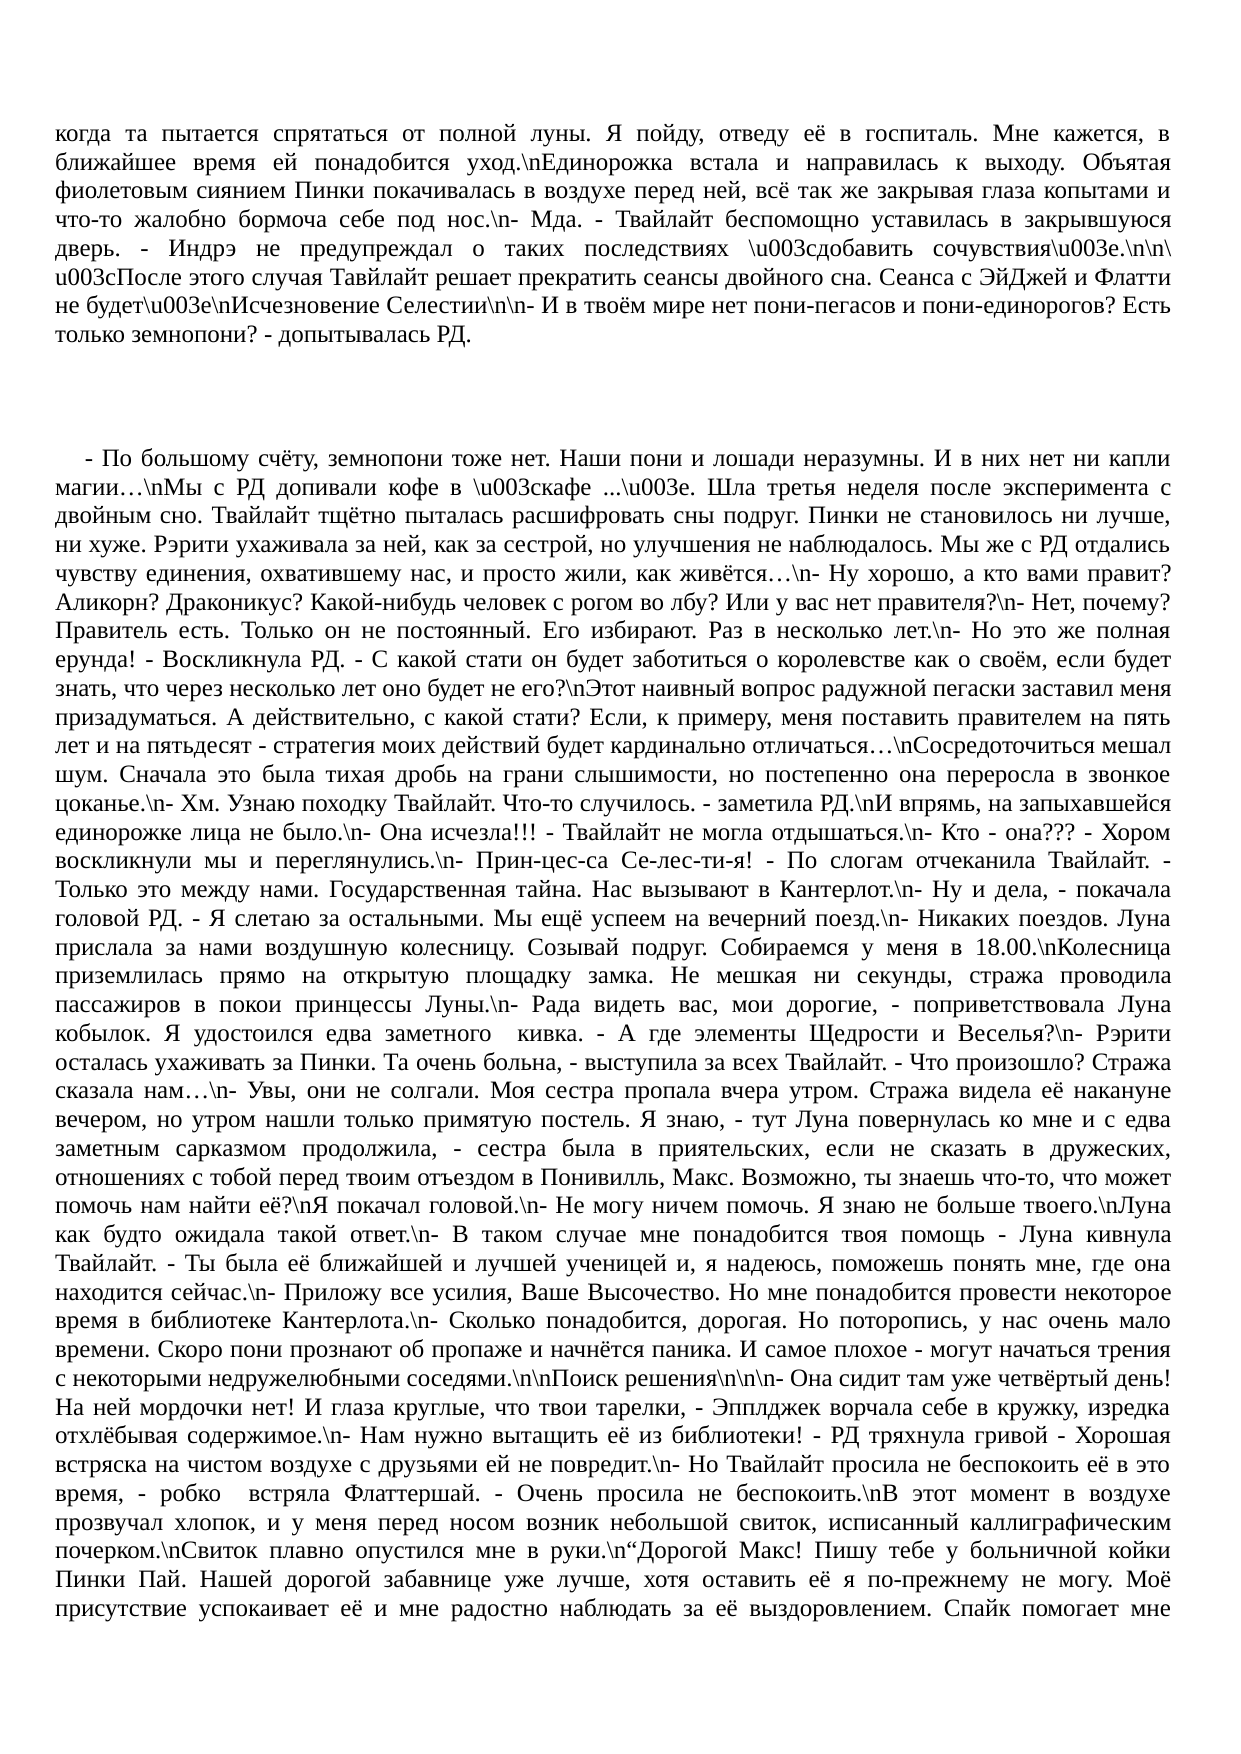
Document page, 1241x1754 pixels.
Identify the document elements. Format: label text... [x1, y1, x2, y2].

text - По большому счёту, земнопони тоже нет. Наши пони и лошади неразумны. И в них нет ни капли магии…\nМы с РД допивали кофе в \u003cкафе ...\u003e. Шла третья неделя после эксперимента с двойным сно. Твайлайт тщётно пыталась расшифровать сны подруг. Пинки не становилось ни лучше, ни хуже. Рэрити ухаживала за ней, как за сестрой, но улучшения не наблюдалось. Мы же с РД отдались чувству единения, охватившему нас, и просто жили, как живётся…\n- Ну хорошо, а кто вами правит? Аликорн? Драконикус? Какой-нибудь человек с рогом во лбу? Или у вас нет правителя?\n- Нет, почему? Правитель есть. Только он не постоянный. Его избирают. Раз в несколько лет.\n- Но это же полная ерунда! - Воскликнула РД. - С какой стати он будет заботиться о королевстве как о своём, если будет знать, что через несколько лет оно будет не его?\nЭтот наивный вопрос радужной пегаски заставил меня призадуматься. А действительно, с какой стати? Если, к примеру, меня поставить правителем на пять лет и на пятьдесят - стратегия моих действий будет кардинально отличаться…\nСосредоточиться мешал шум. Сначала это была тихая дробь на грани слышимости, но постепенно она переросла в звонкое цоканье.\n- Хм. Узнаю походку Твайлайт. Что-то случилось. - заметила РД.\nИ впрямь, на запыхавшейся единорожке лица не было.\n- Она исчезла!!! - Твайлайт не могла отдышаться.\n- Кто - она??? - Хором воскликнули мы и переглянулись.\n- Прин-цес-са Се-лес-ти-я! - По слогам отчеканила Твайлайт. - Только это между нами. Государственная тайна. Нас вызывают в Кантерлот.\n- Ну и дела, - покачала головой РД. - Я слетаю за остальными. Мы ещё успеем на вечерний поезд.\n- Никаких поездов. Луна прислала за нами воздушную колесницу. Созывай подруг. Собираемся у меня в 18.00.\nКолесница приземлилась прямо на открытую площадку замка. Не мешкая ни секунды, стража проводила пассажиров в покои принцессы Луны.\n- Рада видеть вас, мои дорогие, - поприветствовала Луна кобылок. Я удостоился едва заметного кивка. - А где элементы Щедрости и Веселья?\n- Рэрити осталась ухаживать за Пинки. Та очень больна, - выступила за всех Твайлайт. - Что произошло? Стража сказала нам…\n- Увы, они не солгали. Моя сестра пропала вчера утром. Стража видела её накануне вечером, но утром нашли только примятую постель. Я знаю, - тут Луна повернулась ко мне и с едва заметным сарказмом продолжила, - сестра была в приятельских, если не сказать в дружеских, отношениях с тобой перед твоим отъездом в Понивилль, Макс. Возможно, ты знаешь что-то, что может помочь нам найти её?\nЯ покачал головой.\n- Не могу ничем помочь. Я знаю не больше твоего.\nЛуна как будто ожидала такой ответ.\n- В таком случае мне понадобится твоя помощь - Луна кивнула Твайлайт. - Ты была её ближайшей и лучшей ученицей и, я надеюсь, поможешь понять мне, где она находится сейчас.\n- Приложу все усилия, Ваше Высочество. Но мне понадобится провести некоторое время в библиотеке Кантерлота.\n- Сколько понадобится, дорогая. Но поторопись, у нас очень мало времени. Скоро пони прознают об пропаже и начнётся паника. И самое плохое - могут начаться трения с некоторыми недружелюбными соседями.\n\nПоиск решения\n\n\n- Она сидит там уже четвёртый день! На ней мордочки нет! И глаза круглые, что твои тарелки, - Эпплджек ворчала себе в кружку, изредка отхлёбывая содержимое.\n- Нам нужно вытащить её из библиотеки! - РД тряхнула гривой - Хорошая встряска на чистом воздухе с друзьями ей не повредит.\n- Но Твайлайт просила не беспокоить её в это время, - робко встряла Флаттершай. - Очень просила не беспокоить.\nВ этот момент в воздухе прозвучал хлопок, и у меня перед носом возник небольшой свиток, исписанный каллиграфическим почерком.\nСвиток плавно опустился мне в руки.\n“Дорогой Макс! Пишу тебе у больничной койки Пинки Пай. Нашей дорогой забавнице уже лучше, хотя оставить её я по-прежнему не могу. Моё присутствие успокаивает её и мне радостно наблюдать за её выздоровлением. Спайк помогает мне [55, 443, 1172, 1622]
text когда та пытается спрятаться от полной луны. Я пойду, отведу её в госпиталь. Мне кажется, в ближайшее время ей понадобится уход.\nЕдинорожка встала и направилась к выходу. Объятая фиолетовым сиянием Пинки покачивалась в воздухе перед ней, всё так же закрывая глаза копытами и что-то жалобно бормоча себе под нос.\n- Мда. - Твайлайт беспомощно уставилась в закрывшуюся дверь. - Индрэ не предупреждал о таких последствиях \u003cдобавить сочувствия\u003e.\n\n\u003cПосле этого случая Тавйлайт решает прекратить сеансы двойного сна. Сеанса с ЭйДжей и Флатти не будет\u003e\nИсчезновение Селестии\n\n- И в твоём мире нет пони-пегасов и пони-единорогов? Есть только земнопони? - допытывалась РД. [55, 118, 1172, 348]
